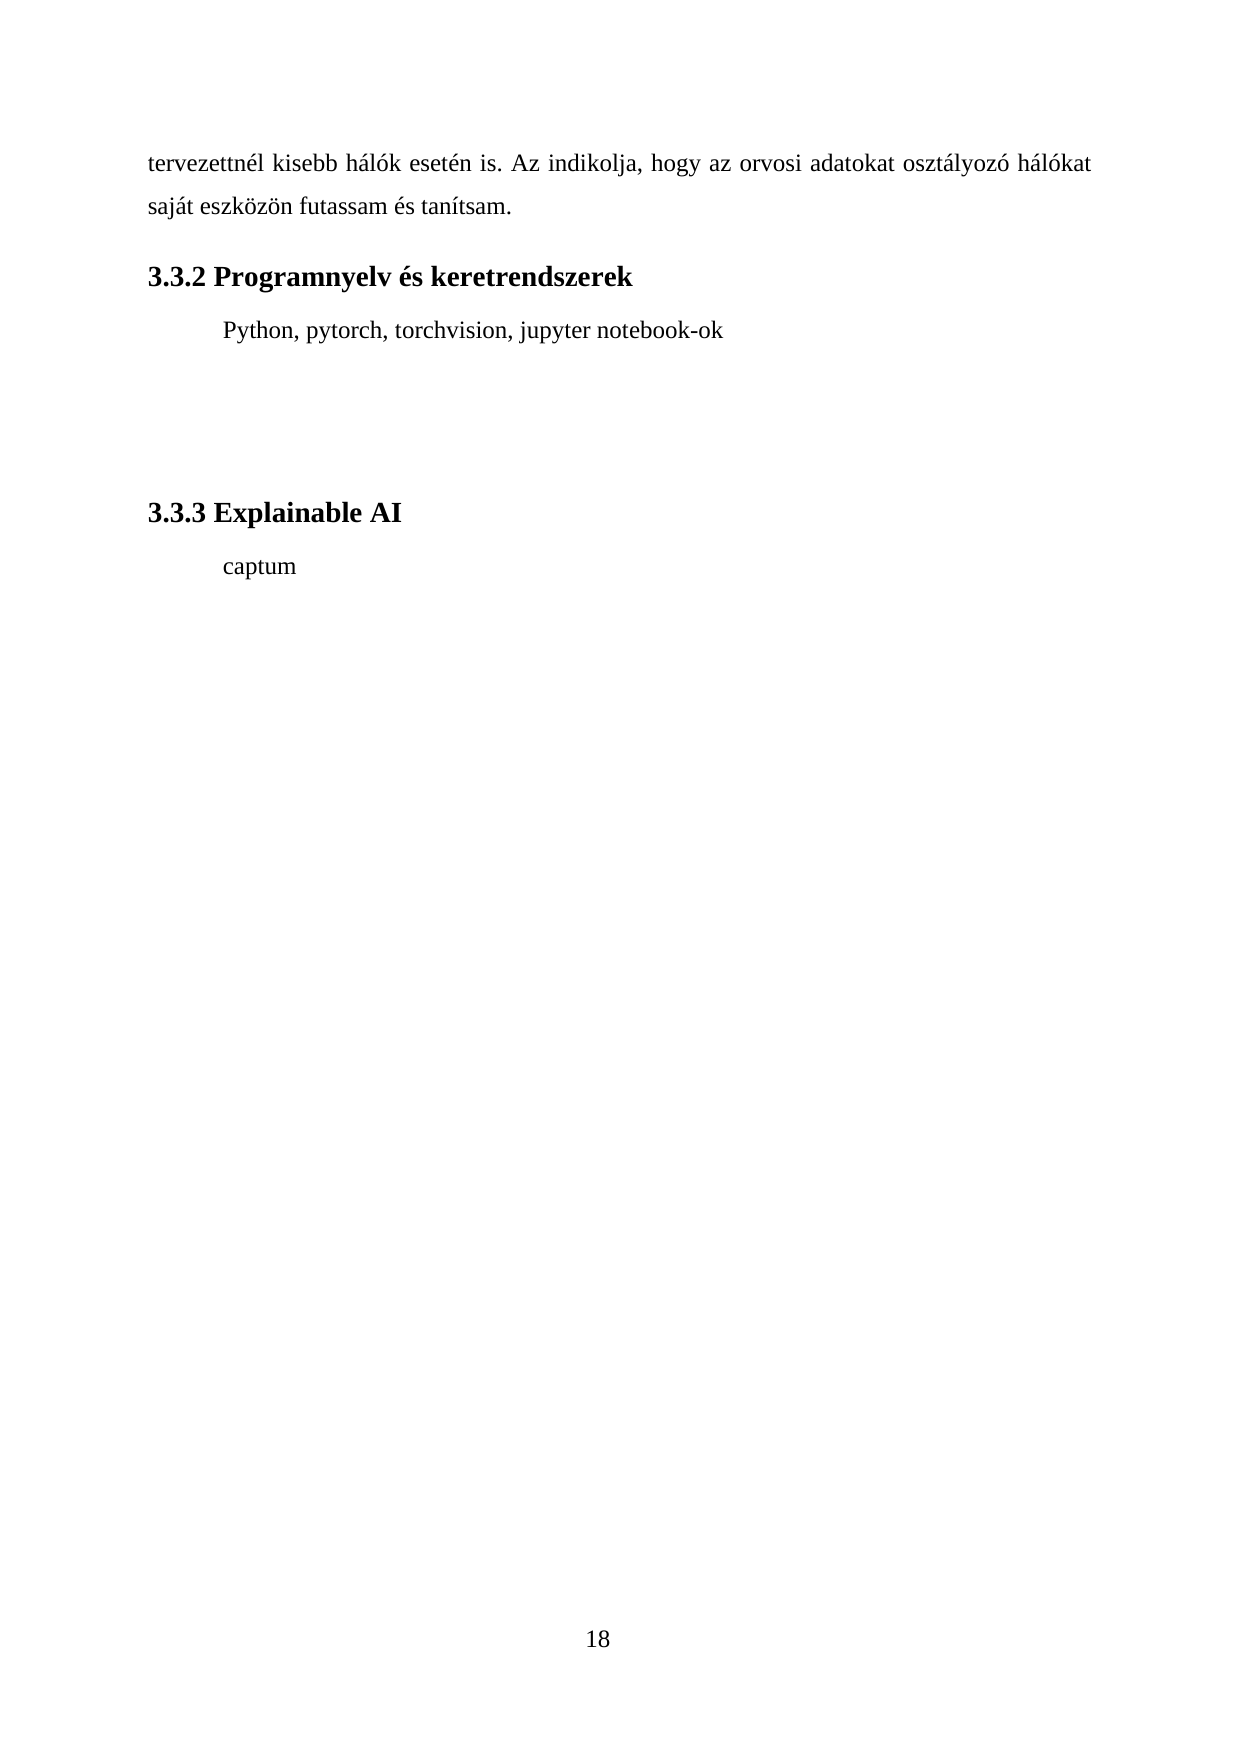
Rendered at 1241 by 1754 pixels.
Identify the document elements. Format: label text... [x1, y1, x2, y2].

subtitle Programnyelv és keretrendszerek [148, 259, 1092, 292]
text captum [148, 551, 1092, 580]
subtitle Explainable AI [148, 495, 1092, 528]
text tervezettnél kisebb hálók esetén is. Az indikolja, hogy az orvosi adatokat osztályozó hálókat saját eszközön futassam és tanítsam. [148, 148, 1092, 219]
text Python, pytorch, torchvision, jupyter notebook-ok [148, 316, 1092, 344]
